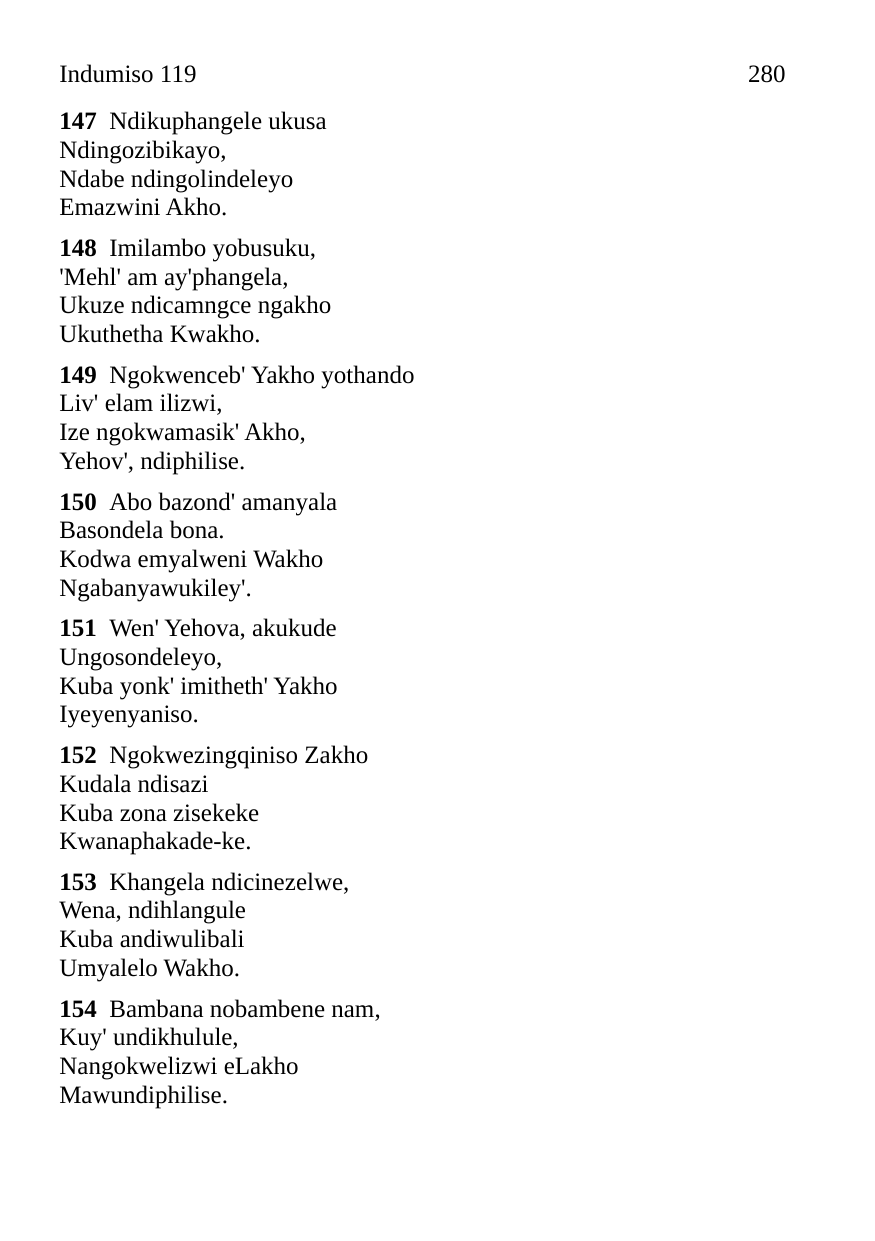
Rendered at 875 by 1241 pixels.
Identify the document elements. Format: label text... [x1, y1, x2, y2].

text 148 Imilambo yobusuku, [59, 233, 786, 262]
text Ize ngokwamasik' Akho, [59, 417, 786, 446]
text Nangokwelizwi eLakho [59, 1051, 786, 1080]
text Iyeyenyaniso. [59, 699, 786, 728]
text 'Mehl' am ay'phangela, [59, 262, 786, 291]
text Ukuthetha Kwakho. [59, 319, 786, 348]
text Emazwini Akho. [59, 192, 786, 221]
text Ndingozibikayo, [59, 135, 786, 164]
text Kuba zona zisekeke [59, 798, 786, 826]
text Kodwa emyalweni Wakho [59, 544, 786, 573]
text Kuba yonk' imitheth' Yakho [59, 671, 786, 699]
text Wena, ndihlangule [59, 896, 786, 924]
text Ungosondeleyo, [59, 642, 786, 671]
text Ukuze ndicamngce ngakho [59, 291, 786, 319]
text Mawundiphilise. [59, 1080, 786, 1109]
text Kuba andiwulibali [59, 924, 786, 953]
text Basondela bona. [59, 515, 786, 544]
text 151 Wen' Yehova, akukude [59, 613, 786, 642]
text Ngabanyawukiley'. [59, 573, 786, 602]
text 150 Abo bazond' amanyala [59, 487, 786, 515]
text 152 Ngokwezingqiniso Zakho [59, 740, 786, 769]
text Umyalelo Wakho. [59, 953, 786, 982]
text Liv' elam ilizwi, [59, 388, 786, 417]
text Kuy' undikhulule, [59, 1022, 786, 1051]
text Yehov', ndiphilise. [59, 446, 786, 475]
text Kudala ndisazi [59, 769, 786, 798]
text Kwanaphakade-ke. [59, 826, 786, 855]
text 149 Ngokwenceb' Yakho yothando [59, 360, 786, 388]
text Ndabe ndingolindeleyo [59, 164, 786, 192]
text 154 Bambana nobambene nam, [59, 994, 786, 1022]
text 153 Khangela ndicinezelwe, [59, 867, 786, 896]
text 147 Ndikuphangele ukusa [59, 106, 786, 135]
